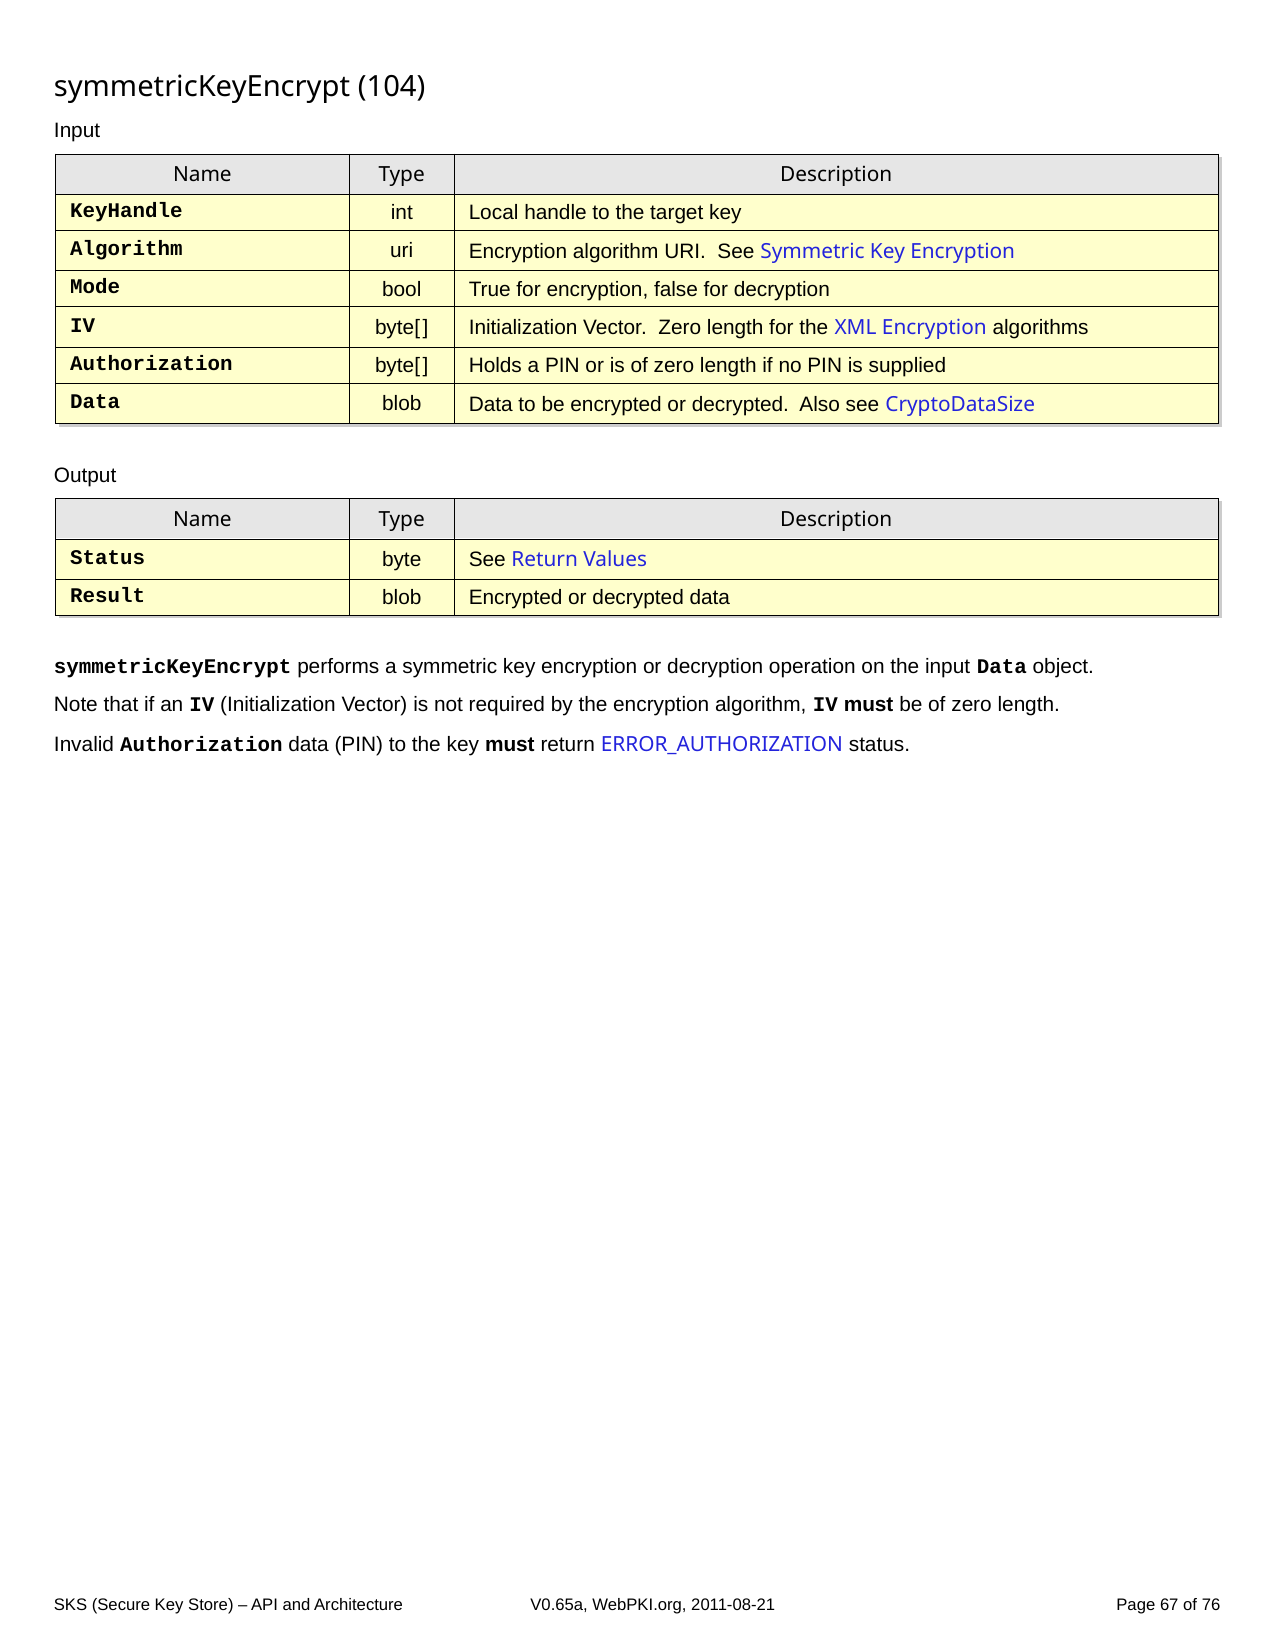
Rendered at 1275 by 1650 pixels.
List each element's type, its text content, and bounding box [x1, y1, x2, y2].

table_cell Encryption algorithm URI. See Symmetric Key Encryption ‎ [455, 231, 1218, 270]
table_cell byte⁮[ ] [350, 348, 454, 383]
table_cell Status [56, 540, 349, 579]
table_cell byte⁮[ ] [350, 307, 454, 347]
table_cell int [350, 195, 454, 230]
table_header Name [56, 499, 349, 538]
table_cell Holds a PIN or is of zero length if no PIN is supplied [455, 348, 1218, 383]
table_cell Authorization [56, 348, 349, 383]
table_cell Result [56, 580, 349, 615]
table_header Type [350, 499, 454, 538]
text symmetricKeyEncrypt performs a symmetric key encryption or decryption operation on the input Data object. [54, 654, 1221, 680]
table_cell blob [350, 384, 454, 423]
text Note that if an IV (Initialization Vector) is not required by the encryption algorithm, IV must be of zero length. [54, 692, 1221, 718]
table_cell blob [350, 580, 454, 615]
table_cell byte [350, 540, 454, 579]
table_cell Algorithm [56, 231, 349, 270]
text Output [54, 462, 1221, 486]
text Input [54, 118, 1221, 142]
table_cell uri [350, 231, 454, 270]
text Invalid Authorization data (PIN) to the key must return ERROR_AUTHORIZATION status. [54, 729, 1221, 758]
table_cell Data to be encrypted or decrypted. Also see CryptoDataSize [455, 384, 1218, 423]
table_cell IV [56, 307, 349, 347]
table_cell See Return Values [455, 540, 1218, 579]
table_cell Data [56, 384, 349, 423]
table_cell bool [350, 271, 454, 306]
table_cell Initialization Vector. Zero length for the XML Encryption algorithms [455, 307, 1218, 347]
table_header Type [350, 155, 454, 194]
table_cell Local handle to the target key [455, 195, 1218, 230]
table_cell True for encryption, false for decryption [455, 271, 1218, 306]
table_cell KeyHandle [56, 195, 349, 230]
table_cell Encrypted or decrypted data [455, 580, 1218, 615]
table_header Name [56, 155, 349, 194]
subtitle symmetricKeyEncrypt (104) [54, 66, 1221, 105]
table_header Description [455, 155, 1218, 194]
table_cell Mode [56, 271, 349, 306]
table_header Description [455, 499, 1218, 538]
